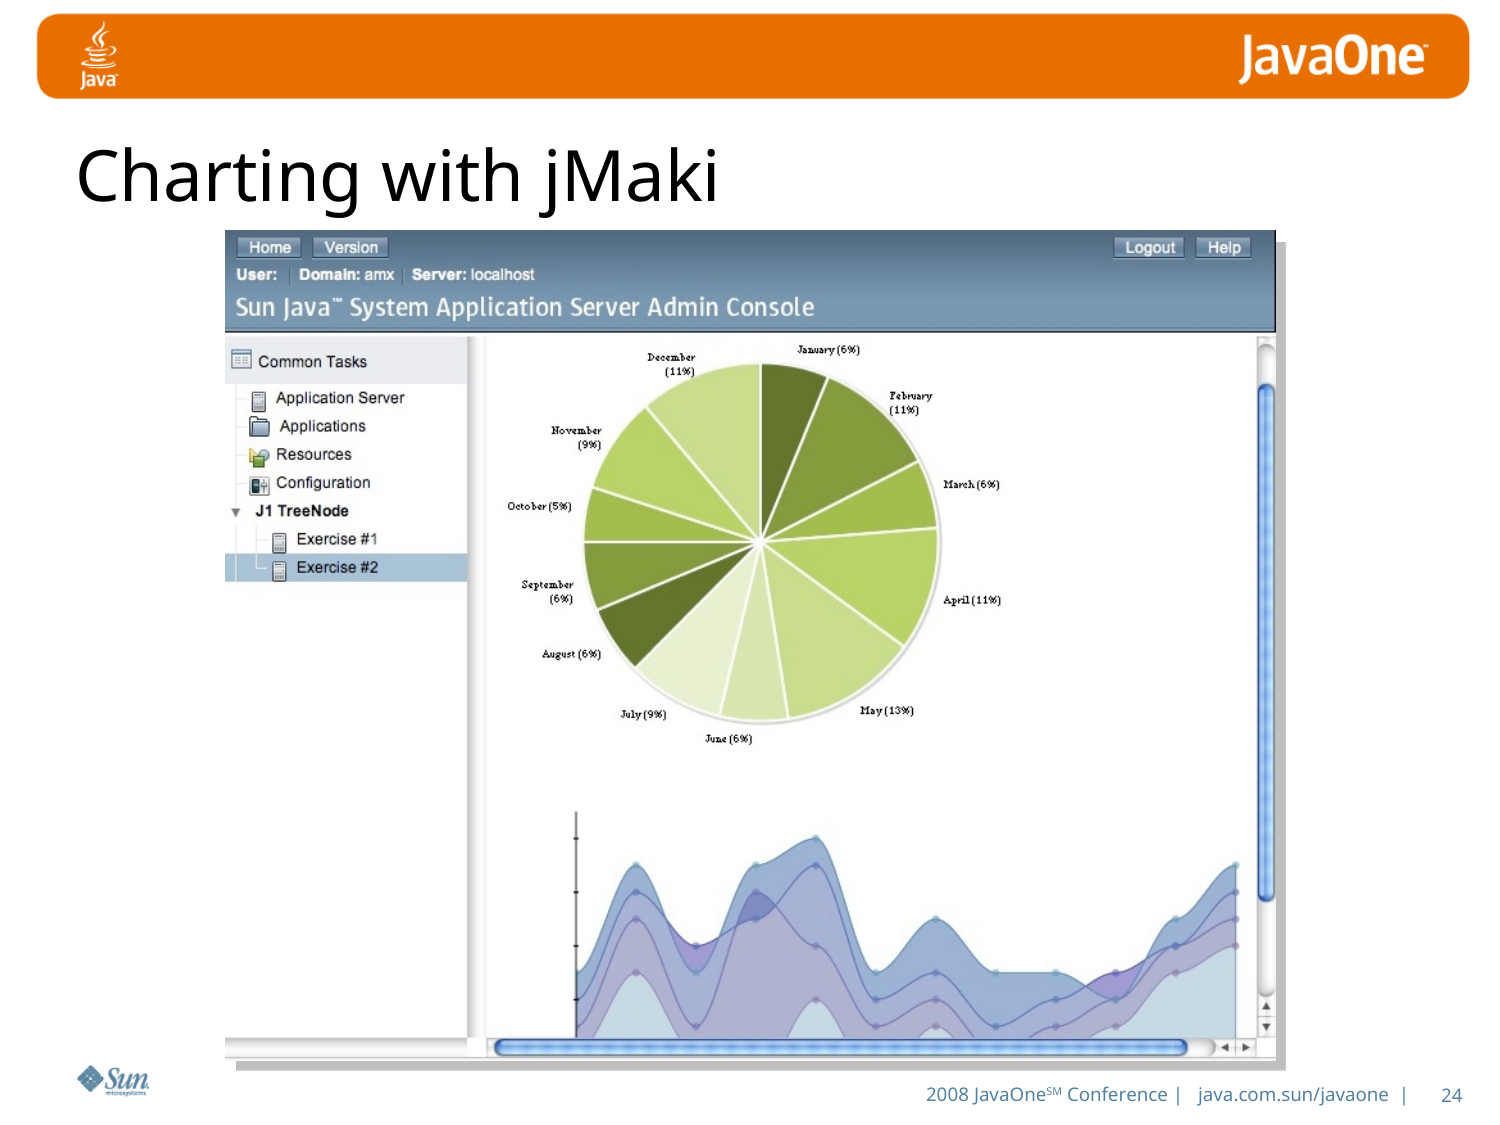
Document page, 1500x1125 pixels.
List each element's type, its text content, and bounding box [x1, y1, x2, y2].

picture [0, 0, 1500, 1125]
title Charting with jMaki [75, 95, 1426, 259]
